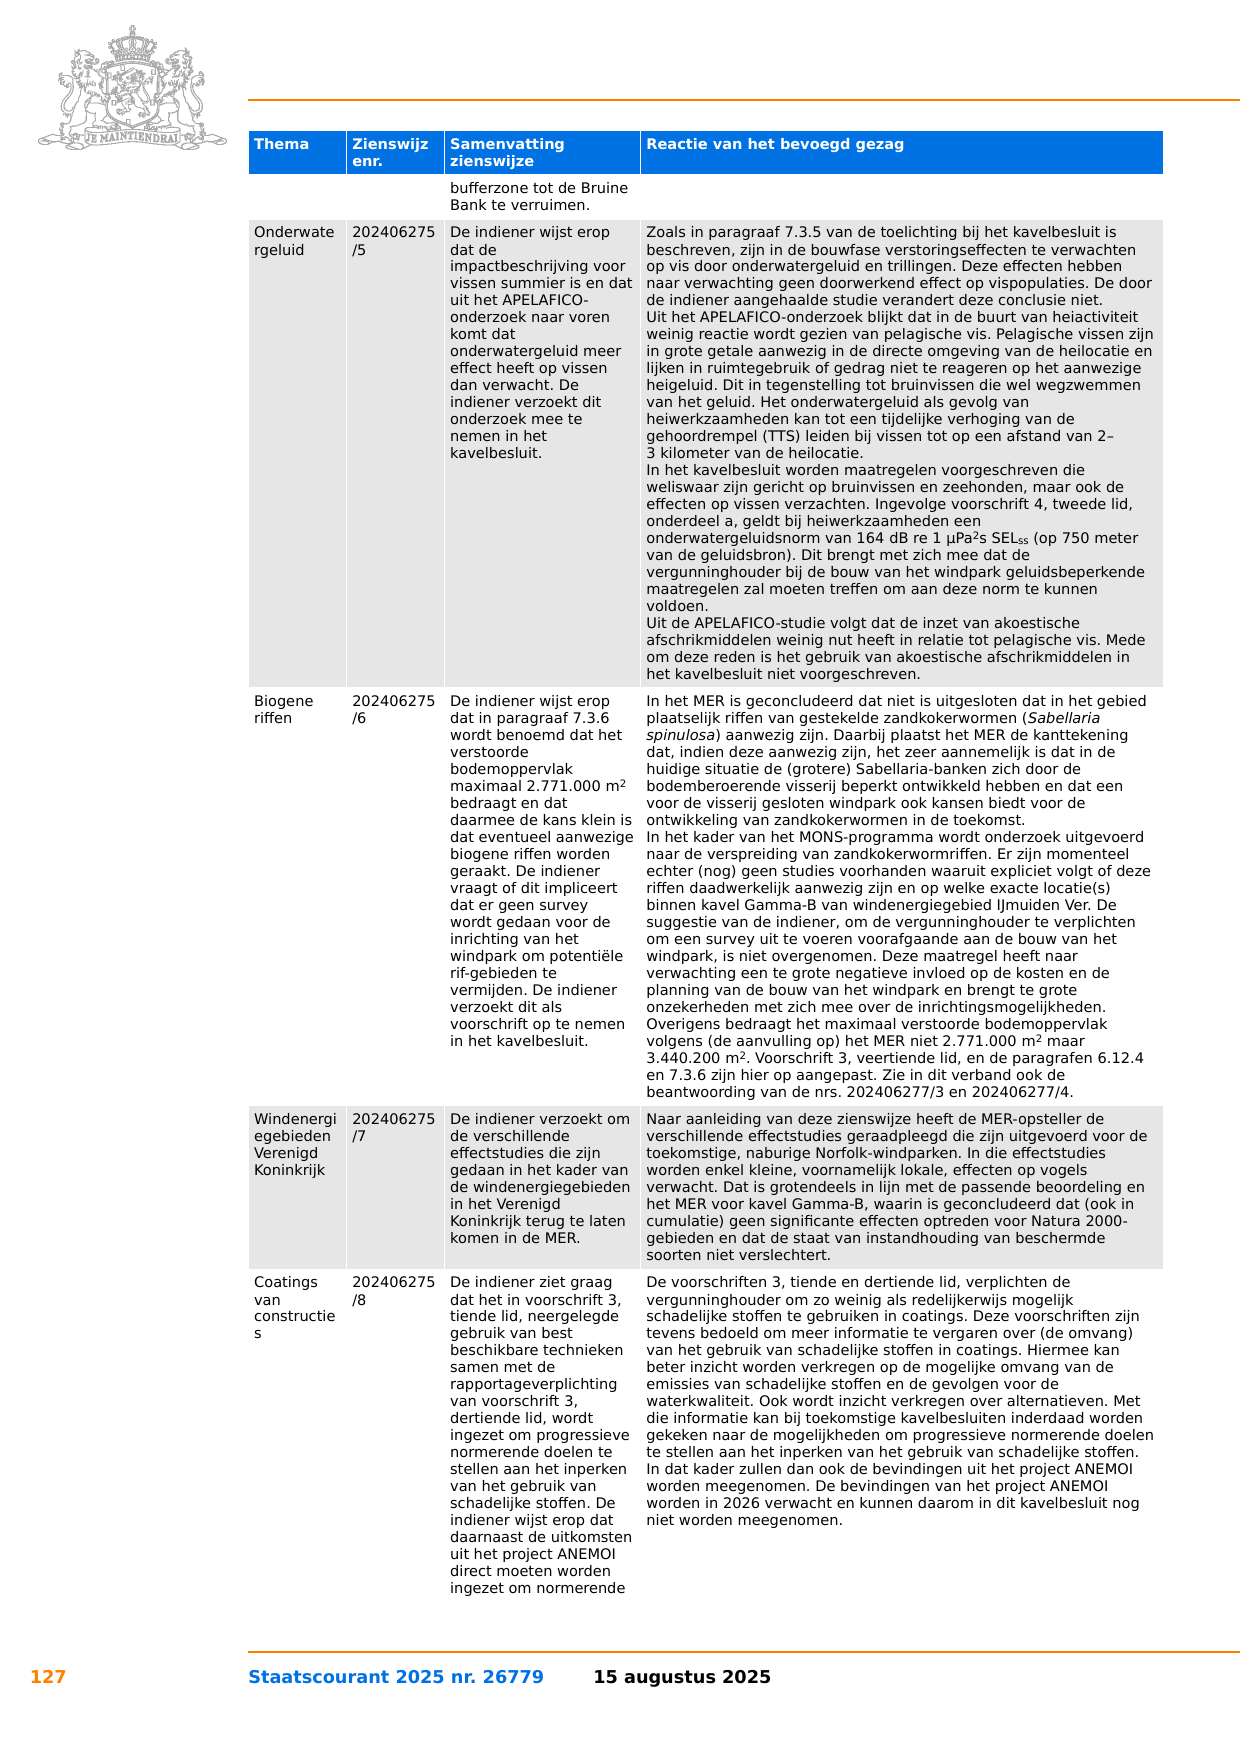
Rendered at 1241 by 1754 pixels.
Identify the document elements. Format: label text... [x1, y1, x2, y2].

table_header Zienswijzenr. [347, 131, 444, 174]
table_cell Naar aanleiding van deze zienswijze heeft de MER-opsteller de verschillende effectstudies geraadpleegd die zijn uitgevoerd voor de toekomstige, naburige Norfolk-windparken. In die effectstudies worden enkel kleine, voornamelijk lokale, effecten op vogels verwacht. Dat is grotendeels in lijn met de passende beoordeling en het MER voor kavel Gamma-B, waarin is geconcludeerd dat (ook in cumulatie) geen significante effecten optreden voor Natura 2000-gebieden en dat de staat van instandhouding van beschermde soorten niet verslechtert. [641, 1106, 1163, 1269]
table_cell 202406275/8 [347, 1270, 444, 1602]
table_cell De voorschriften 3, tiende en dertiende lid, verplichten de vergunninghouder om zo weinig als redelijkerwijs mogelijk schadelijke stoffen te gebruiken in coatings. Deze voorschriften zijn tevens bedoeld om meer informatie te vergaren over (de omvang) van het gebruik van schadelijke stoffen in coatings. Hiermee kan beter inzicht worden verkregen op de mogelijke omvang van de emissies van schadelijke stoffen en de gevolgen voor de waterkwaliteit. Ook wordt inzicht verkregen over alternatieven. Met die informatie kan bij toekomstige kavelbesluiten inderdaad worden gekeken naar de mogelijkheden om progressieve normerende doelen te stellen aan het inperken van het gebruik van schadelijke stoffen. In dat kader zullen dan ook de bevindingen uit het project ANEMOI worden meegenomen. De bevindingen van het project ANEMOI worden in 2026 verwacht en kunnen daarom in dit kavelbesluit nog niet worden meegenomen. [641, 1270, 1163, 1602]
table_cell [347, 175, 444, 219]
table_header Samenvatting zienswijze [445, 131, 640, 174]
picture [38, 25, 227, 150]
table_cell Biogene riffen [249, 689, 346, 1105]
table_cell Zoals in paragraaf 7.3.5 van de toelichting bij het kavelbesluit is beschreven, zijn in de bouwfase verstoringseffecten te verwachten op vis door onderwatergeluid en trillingen. Deze effecten hebben naar verwachting geen doorwerkend effect op vispopulaties. De door de indiener aangehaalde studie verandert deze conclusie niet. Uit het APELAFICO-onderzoek blijkt dat in de buurt van heiactiviteit weinig reactie wordt gezien van pelagische vis. Pelagische vissen zijn in grote getale aanwezig in de directe omgeving van de heilocatie en lijken in ruimtegebruik of gedrag niet te reageren op het aanwezige heigeluid. Dit in tegenstelling tot bruinvissen die wel wegzwemmen van het geluid. Het onderwatergeluid als gevolg van heiwerkzaamheden kan tot een tijdelijke verhoging van de gehoordrempel (TTS) leiden bij vissen tot op een afstand van 2–3 kilometer van de heilocatie. In het kavelbesluit worden maatregelen voorgeschreven die weliswaar zijn gericht op bruinvissen en zeehonden, maar ook de effecten op vissen verzachten. Ingevolge voorschrift 4, tweede lid, onderdeel a, geldt bij heiwerkzaamheden een onderwatergeluidsnorm van 164 dB re 1 µPa2s SELss (op 750 meter van de geluidsbron). Dit brengt met zich mee dat de vergunninghouder bij de bouw van het windpark geluidsbeperkende maatregelen zal moeten treffen om aan deze norm te kunnen voldoen. Uit de APELAFICO-studie volgt dat de inzet van akoestische afschrikmiddelen weinig nut heeft in relatie tot pelagische vis. Mede om deze reden is het gebruik van akoestische afschrikmiddelen in het kavelbesluit niet voorgeschreven. [641, 220, 1163, 687]
table_cell De indiener wijst erop dat de impactbeschrijving voor vissen summier is en dat uit het APELAFICO-onderzoek naar voren komt dat onderwatergeluid meer effect heeft op vissen dan verwacht. De indiener verzoekt dit onderzoek mee te nemen in het kavelbesluit. [445, 220, 640, 687]
table_header Reactie van het bevoegd gezag [641, 131, 1163, 174]
table_cell De indiener wijst erop dat in paragraaf 7.3.6 wordt benoemd dat het verstoorde bodemoppervlak maximaal 2.771.000 m2 bedraagt en dat daarmee de kans klein is dat eventueel aanwezige biogene riffen worden geraakt. De indiener vraagt of dit impliceert dat er geen survey wordt gedaan voor de inrichting van het windpark om potentiële rif-gebieden te vermijden. De indiener verzoekt dit als voorschrift op te nemen in het kavelbesluit. [445, 689, 640, 1105]
table_cell bufferzone tot de Bruine Bank te verruimen. [445, 175, 640, 219]
table_cell Windenergiegebieden Verenigd Koninkrijk [249, 1106, 346, 1269]
table_cell Coatings van constructies [249, 1270, 346, 1602]
table_cell 202406275/5 [347, 220, 444, 687]
table_cell [249, 175, 346, 219]
table_cell [641, 175, 1163, 219]
table_cell De indiener ziet graag dat het in voorschrift 3, tiende lid, neergelegde gebruik van best beschikbare technieken samen met de rapportageverplichting van voorschrift 3, dertiende lid, wordt ingezet om progressieve normerende doelen te stellen aan het inperken van het gebruik van schadelijke stoffen. De indiener wijst erop dat daarnaast de uitkomsten uit het project ANEMOI direct moeten worden ingezet om normerende [445, 1270, 640, 1602]
table_cell De indiener verzoekt om de verschillende effectstudies die zijn gedaan in het kader van de windenergiegebieden in het Verenigd Koninkrijk terug te laten komen in de MER. [445, 1106, 640, 1269]
table_cell 202406275/7 [347, 1106, 444, 1269]
table_cell Onderwatergeluid [249, 220, 346, 687]
table_cell In het MER is geconcludeerd dat niet is uitgesloten dat in het gebied plaatselijk riffen van gestekelde zandkokerwormen (Sabellaria spinulosa) aanwezig zijn. Daarbij plaatst het MER de kanttekening dat, indien deze aanwezig zijn, het zeer aannemelijk is dat in de huidige situatie de (grotere) Sabellaria-banken zich door de bodemberoerende visserij beperkt ontwikkeld hebben en dat een voor de visserij gesloten windpark ook kansen biedt voor de ontwikkeling van zandkokerwormen in de toekomst. In het kader van het MONS-programma wordt onderzoek uitgevoerd naar de verspreiding van zandkokerwormriffen. Er zijn momenteel echter (nog) geen studies voorhanden waaruit expliciet volgt of deze riffen daadwerkelijk aanwezig zijn en op welke exacte locatie(s) binnen kavel Gamma-B van windenergiegebied IJmuiden Ver. De suggestie van de indiener, om de vergunninghouder te verplichten om een survey uit te voeren voorafgaande aan de bouw van het windpark, is niet overgenomen. Deze maatregel heeft naar verwachting een te grote negatieve invloed op de kosten en de planning van de bouw van het windpark en brengt te grote onzekerheden met zich mee over de inrichtingsmogelijkheden. Overigens bedraagt het maximaal verstoorde bodemoppervlak volgens (de aanvulling op) het MER niet 2.771.000 m2 maar 3.440.200 m2. Voorschrift 3, veertiende lid, en de paragrafen 6.12.4 en 7.3.6 zijn hier op aangepast. Zie in dit verband ook de beantwoording van de nrs. 202406277/3 en 202406277/4. [641, 689, 1163, 1105]
table_cell 202406275/6 [347, 689, 444, 1105]
table_header Thema [249, 131, 346, 174]
